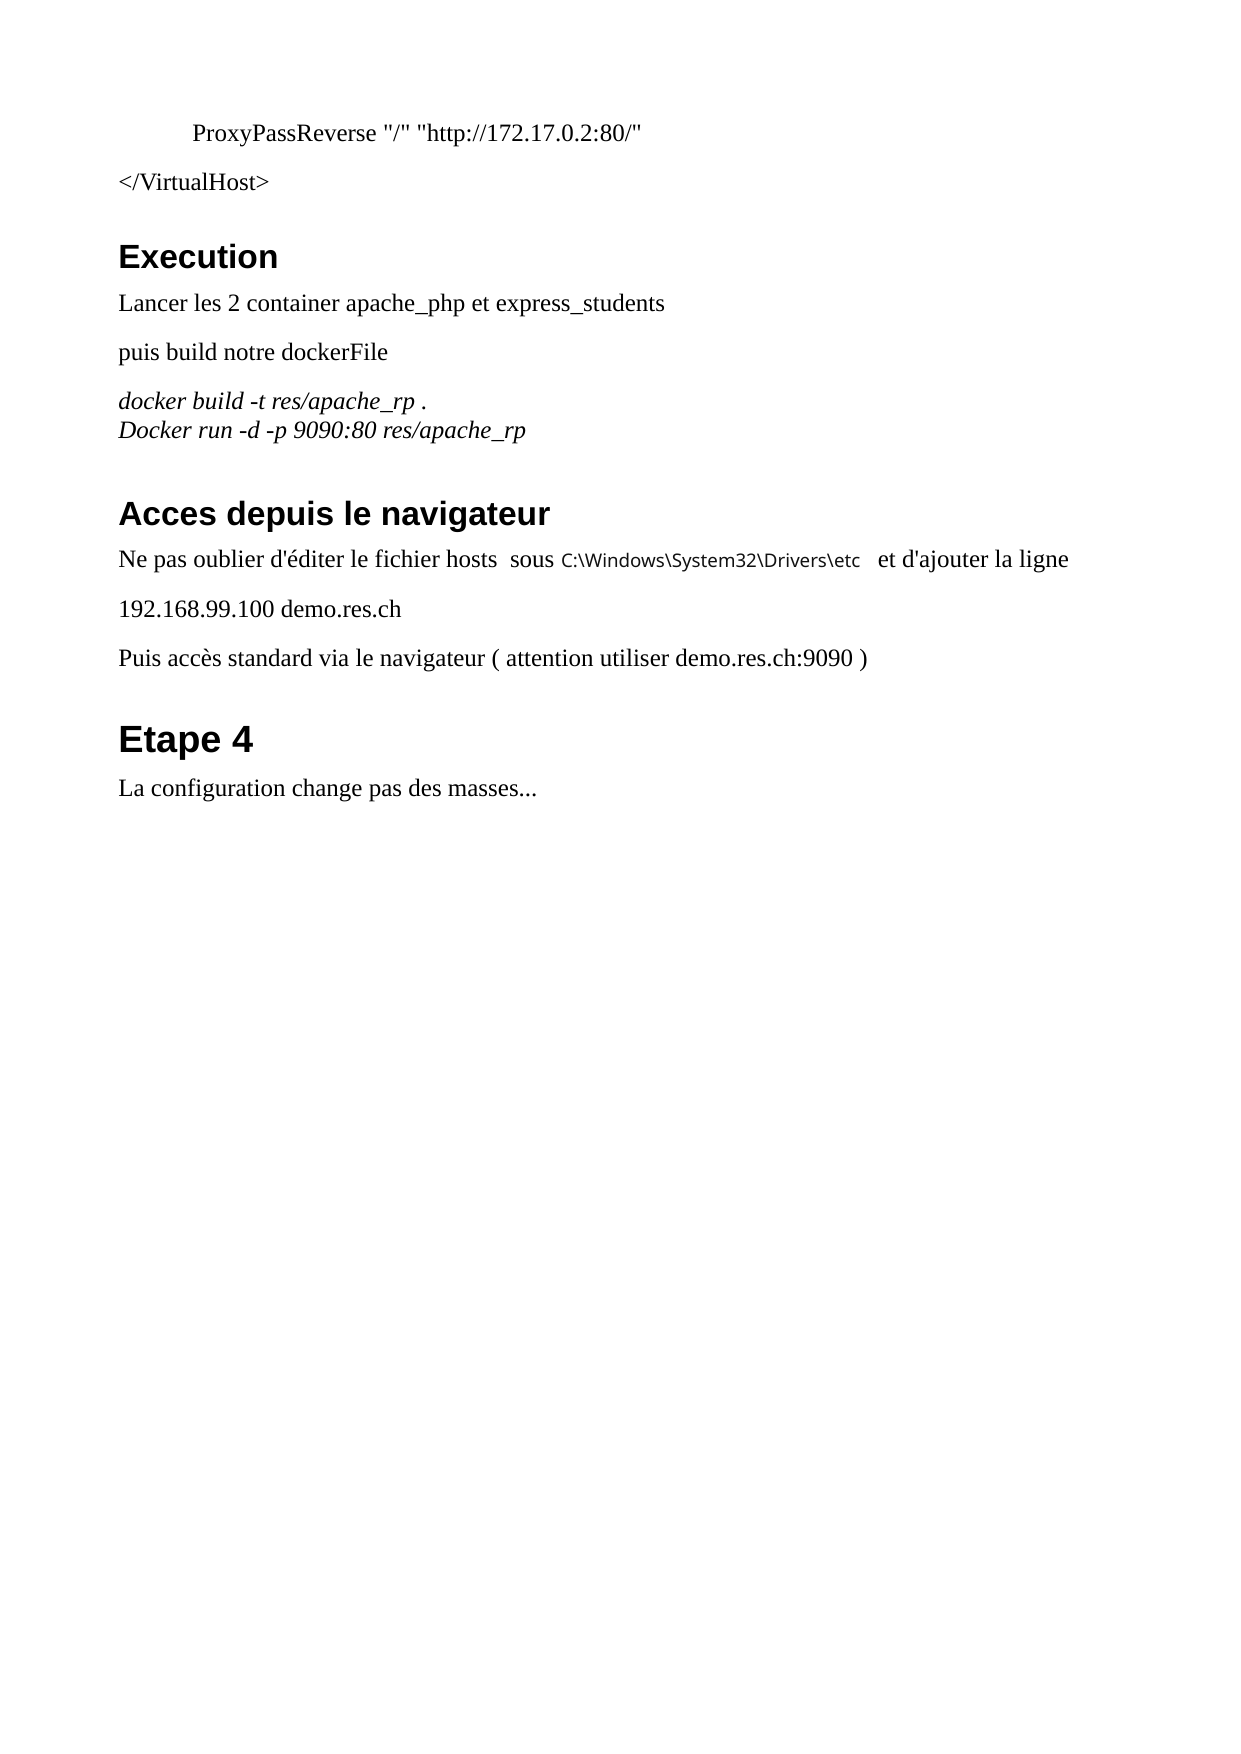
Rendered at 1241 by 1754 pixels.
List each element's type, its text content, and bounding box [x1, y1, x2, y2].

text puis build notre dockerFile [118, 337, 1122, 366]
text 192.168.99.100 demo.res.ch [118, 594, 1122, 622]
text La configuration change pas des masses... [118, 773, 1122, 802]
subtitle Acces depuis le navigateur [118, 493, 1122, 532]
subtitle Execution [118, 237, 1122, 276]
text ProxyPassReverse "/" "http://172.17.0.2:80/" [118, 118, 1122, 147]
text Docker run -d -p 9090:80 res/apache_rp [118, 415, 1122, 444]
subtitle Etape 4 [118, 717, 1122, 760]
text Ne pas oublier d'éditer le fichier hosts sous C:\Windows\System32\Drivers\etc et d'ajouter la ligne [118, 544, 1122, 573]
text Puis accès standard via le navigateur ( attention utiliser demo.res.ch:9090 ) [118, 643, 1122, 671]
text Lancer les 2 container apache_php et express_students [118, 288, 1122, 317]
text docker build -t res/apache_rp . [118, 386, 1122, 415]
text </VirtualHost> [118, 167, 1122, 196]
